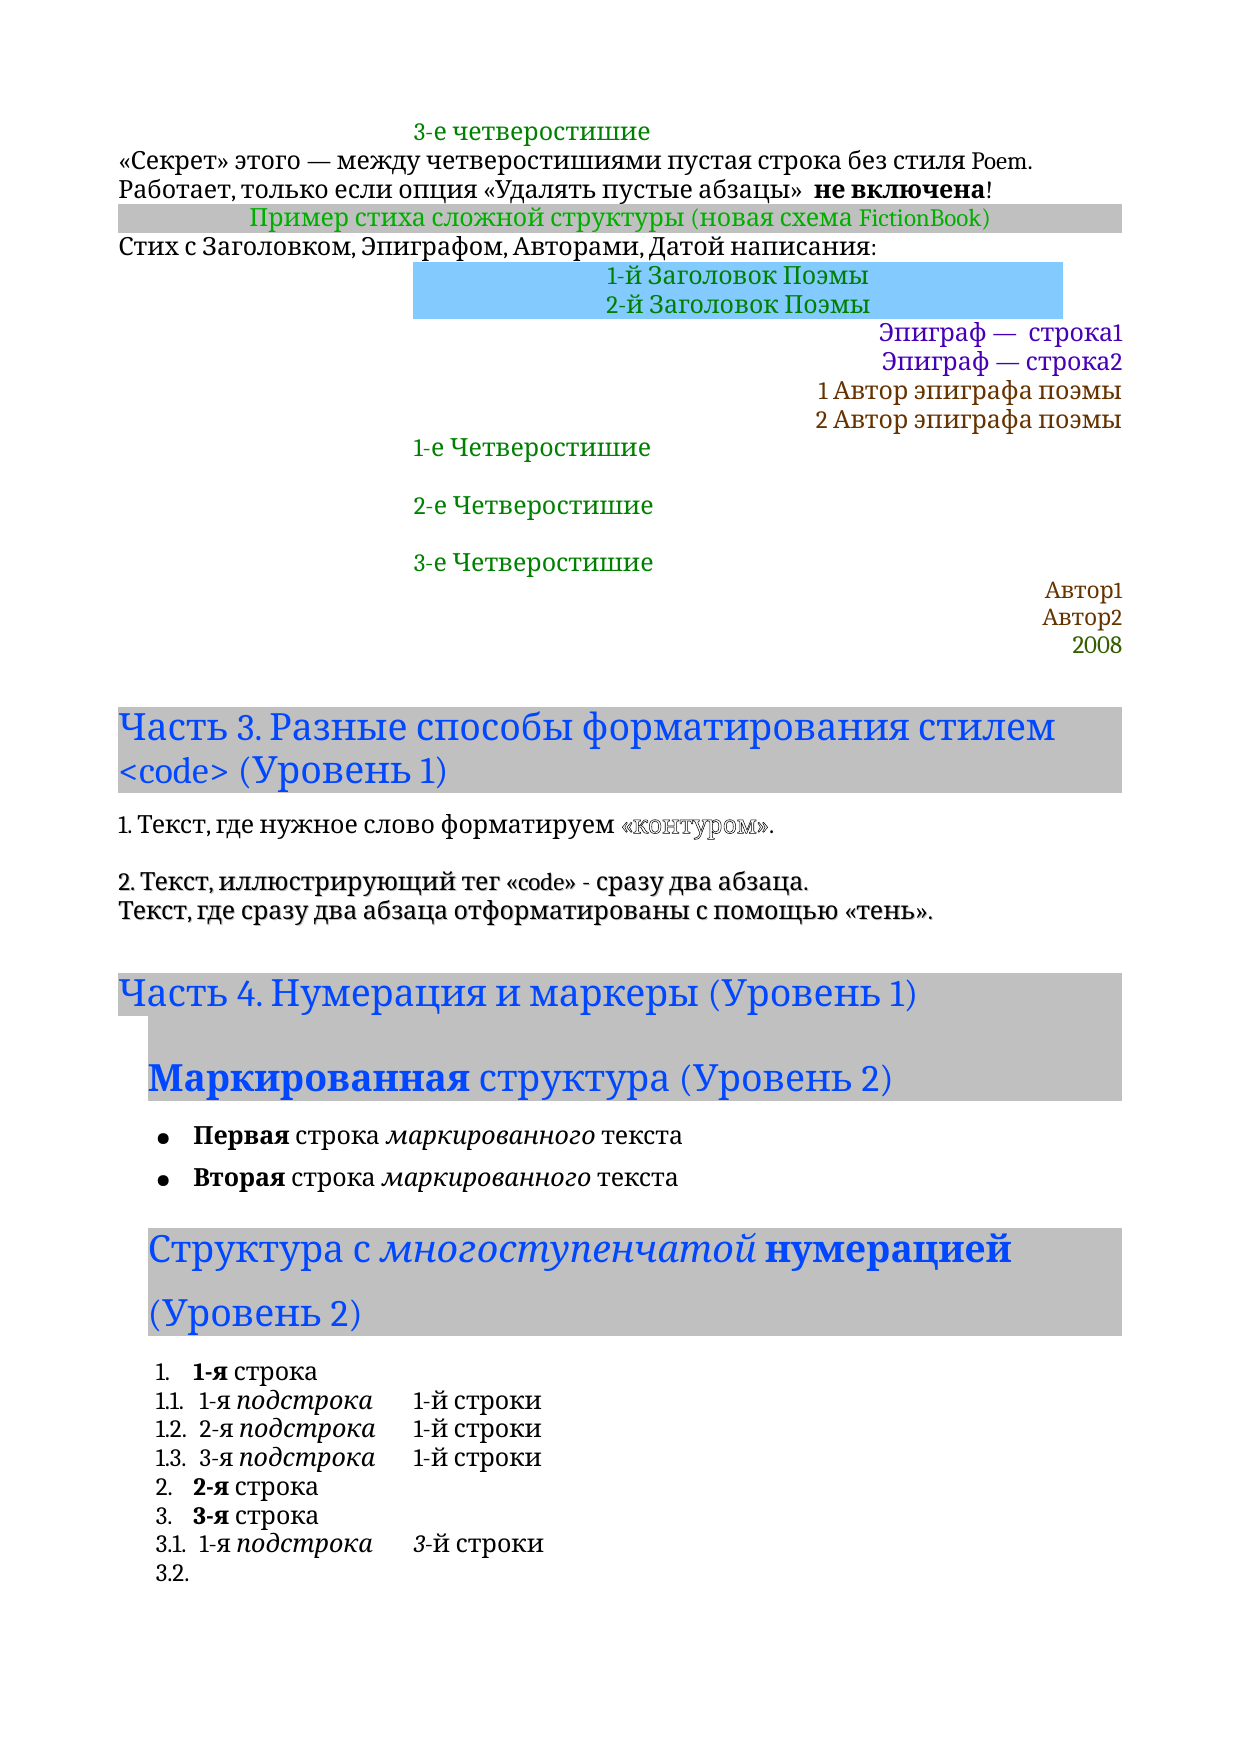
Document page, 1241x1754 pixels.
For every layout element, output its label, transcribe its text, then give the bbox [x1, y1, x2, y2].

text Часть 3. Разные способы форматирования стилем <code> (Уровень 1) [118, 707, 1122, 793]
text 1 Автор эпиграфа поэмы [502, 377, 1122, 406]
text Автор2 [325, 604, 1122, 631]
title 1-й Заголовок Поэмы [413, 262, 1063, 291]
subtitle Пример стиха сложной структуры (новая схема FictionBook) [118, 204, 1122, 233]
text 2. Текст, иллюстрирующий тег «code» - сразу два абзаца. [118, 868, 1122, 897]
text 1. Текст, где нужное слово форматируем «контуром». [118, 811, 1122, 839]
text Эпиграф — строка2 [472, 348, 1122, 377]
list 1-я подстрока 3-й строки [156, 1530, 1122, 1559]
text «Секрет» этого — между четверостишиями пустая строка без стиля Poem. Работает, только если опция «Удалять пустые абзацы» не включена! [118, 147, 1122, 204]
list Вторая строка маркированного текста [156, 1163, 1122, 1192]
text 3-е четверостишие [413, 118, 1063, 147]
title 2-й Заголовок Поэмы [413, 291, 1063, 319]
text 1-е Четверостишие [413, 434, 1063, 463]
text Эпиграф — строка1 [472, 319, 1122, 348]
list Первая строка маркированного текста [156, 1122, 1122, 1151]
text 2008 [118, 631, 1122, 659]
text Текст, где сразу два абзаца отформатированы с помощью «тень». [118, 897, 1122, 926]
text 3-е Четверостишие [413, 549, 1063, 578]
text Автор1 [325, 578, 1122, 604]
list 2-я подстрока 1-й строки [156, 1415, 1122, 1444]
text Структура с многоступенчатой нумерацией (Уровень 2) [148, 1228, 1122, 1336]
list 3-я строка [156, 1502, 1122, 1530]
text Часть 4. Нумерация и маркеры (Уровень 1) [118, 973, 1122, 1016]
list 3-я подстрока 1-й строки [156, 1444, 1122, 1473]
text 2 Автор эпиграфа поэмы [502, 406, 1122, 434]
list 1-я строка [156, 1358, 1122, 1387]
text Маркированная структура (Уровень 2) [148, 1058, 1122, 1101]
list 1-я подстрока 1-й строки [156, 1387, 1122, 1415]
list 2-я строка [156, 1473, 1122, 1502]
text Стих с Заголовком, Эпиграфом, Авторами, Датой написания: [118, 233, 1122, 262]
text 2-е Четверостишие [413, 492, 1063, 521]
